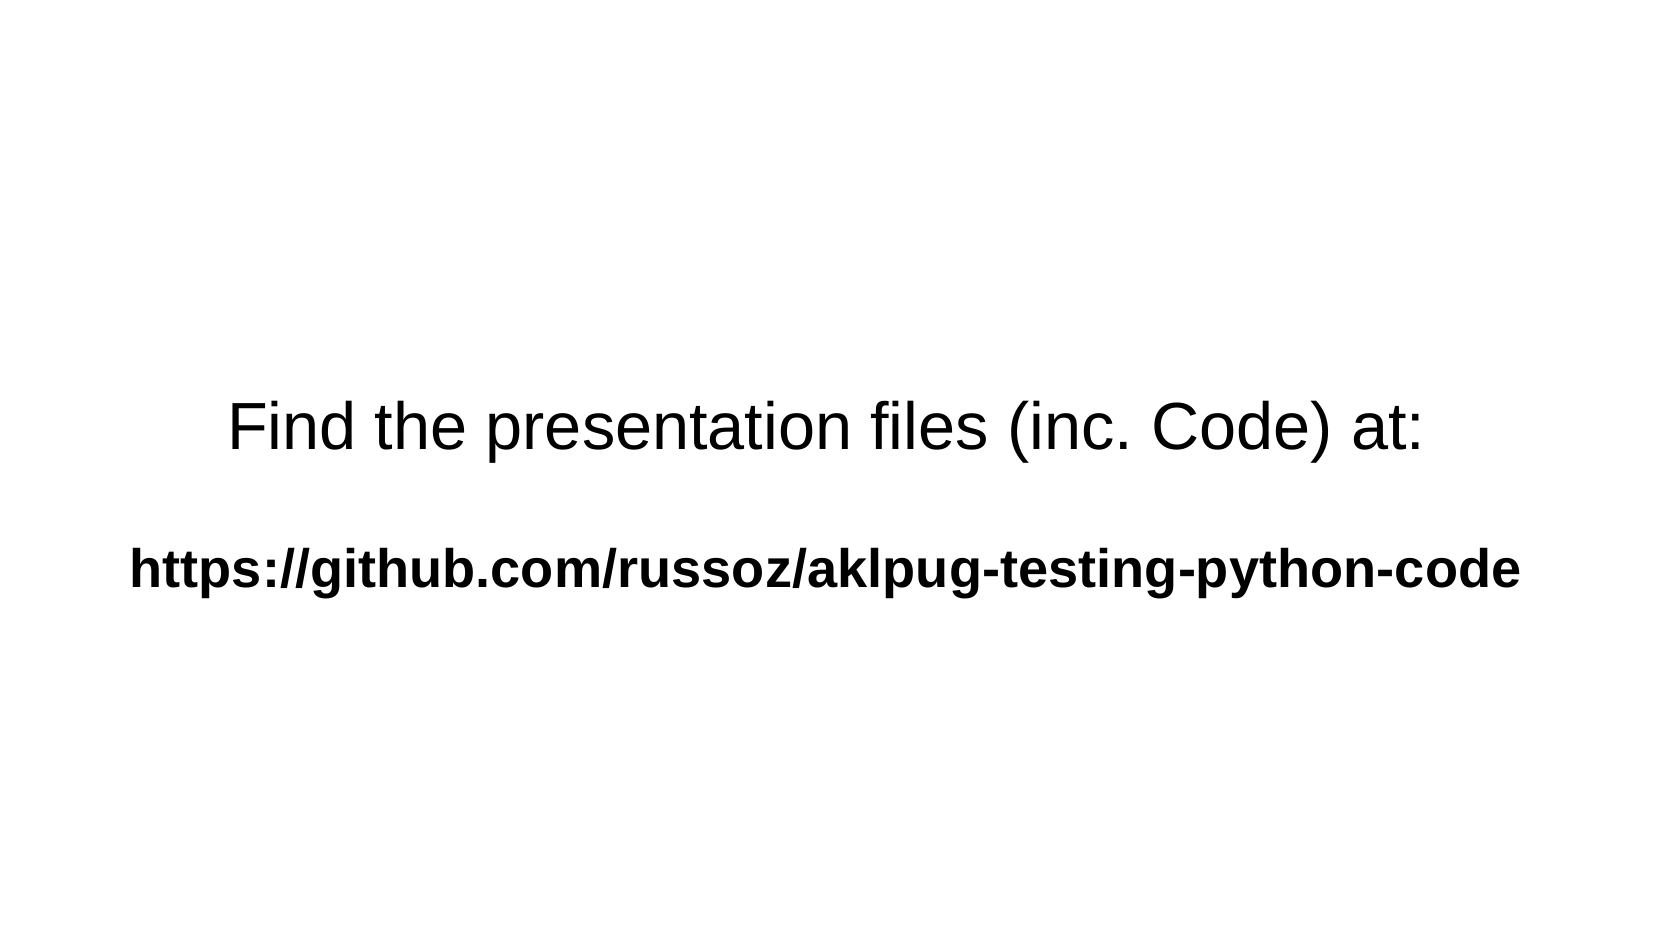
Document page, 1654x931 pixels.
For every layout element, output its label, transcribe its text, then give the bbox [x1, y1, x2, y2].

subtitle Find the presentation files (inc. Code) at: https://github.com/russoz/aklpug-testing-python-code [82, 224, 1571, 764]
